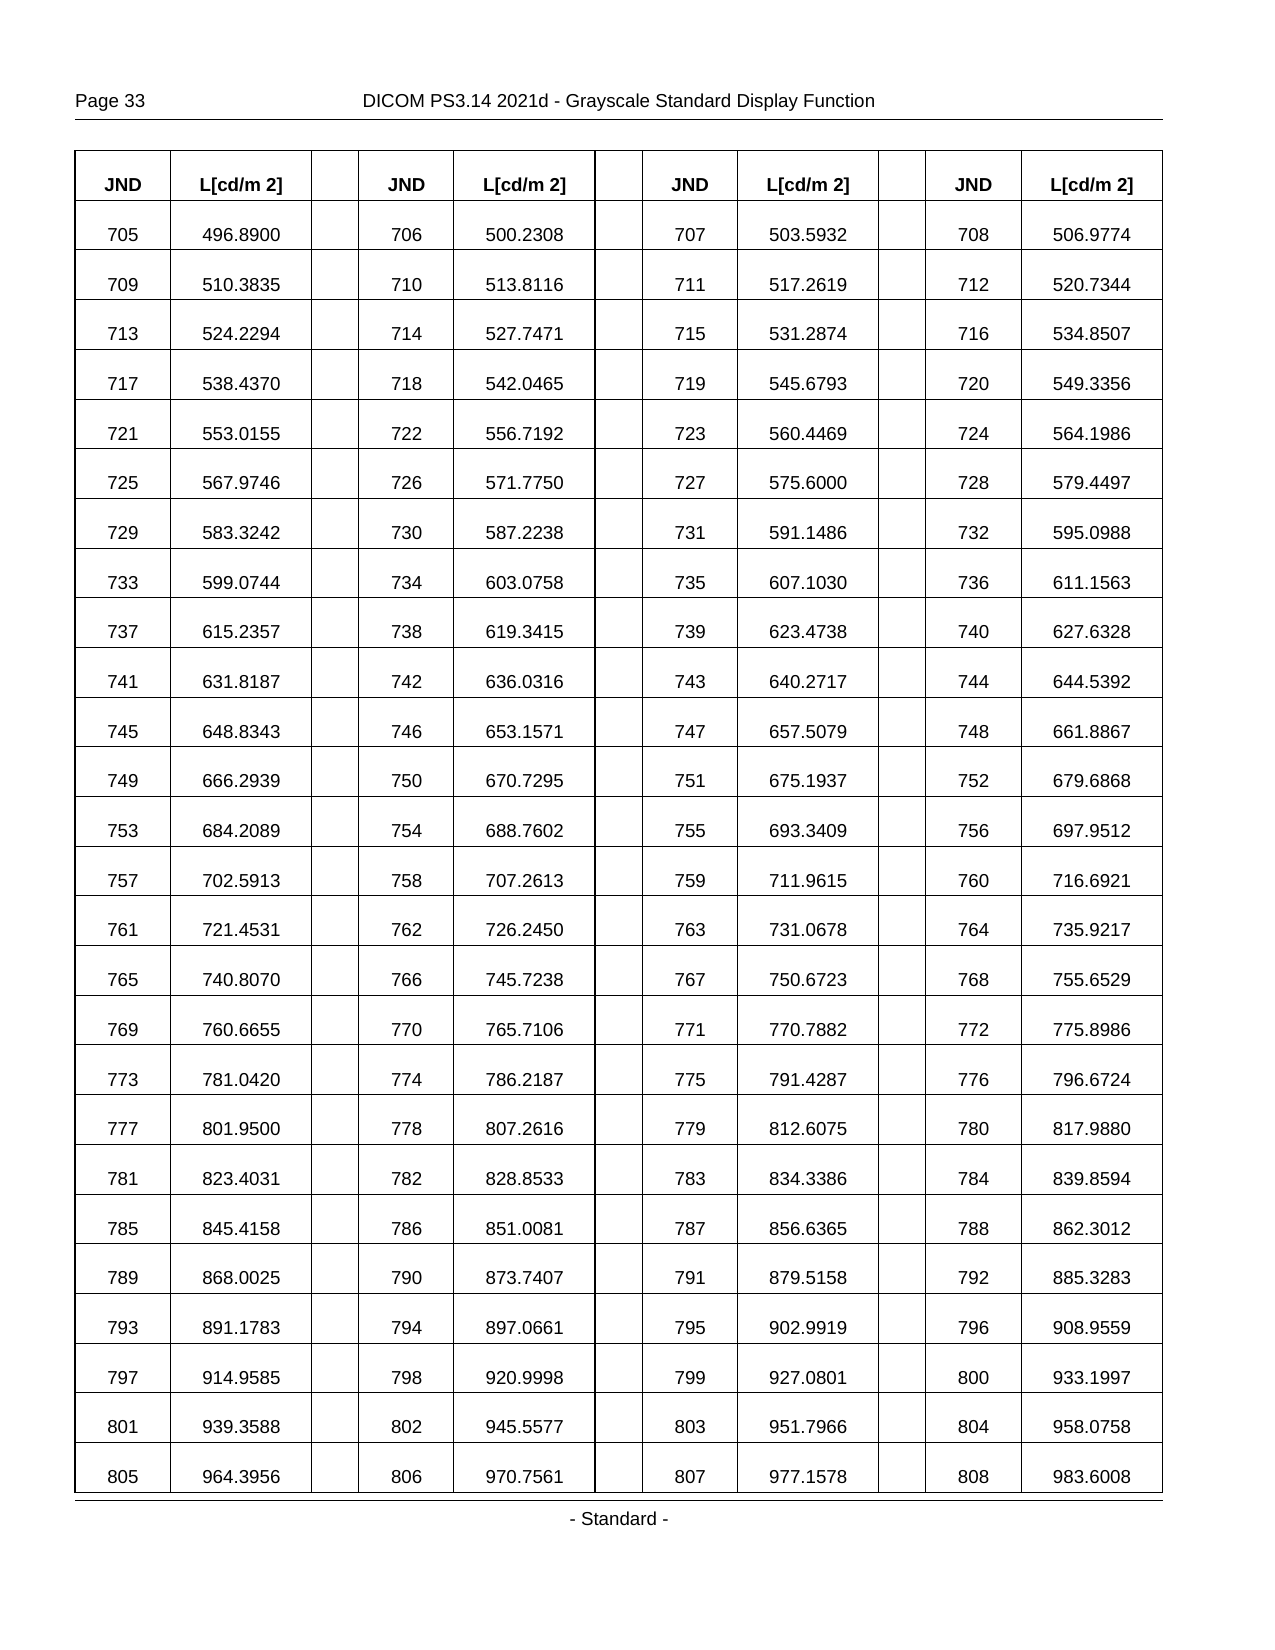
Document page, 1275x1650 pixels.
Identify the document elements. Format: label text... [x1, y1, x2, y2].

table_cell [879, 598, 925, 647]
table_cell 776 [926, 1045, 1021, 1094]
table_cell 747 [643, 698, 737, 746]
table_cell 769 [76, 996, 170, 1044]
table_cell 715 [643, 300, 737, 349]
table_cell 731 [643, 499, 737, 547]
table_cell 712 [926, 250, 1021, 299]
table_cell 908.9559 [1022, 1294, 1162, 1342]
table_cell [879, 1244, 925, 1293]
table_cell 785 [76, 1195, 170, 1243]
table_cell 902.9919 [738, 1294, 878, 1342]
table_cell 868.0025 [171, 1244, 311, 1293]
table_cell 732 [926, 499, 1021, 547]
table_cell [312, 996, 358, 1044]
table_cell 571.7750 [454, 449, 594, 498]
table_cell 636.0316 [454, 648, 594, 697]
table_cell 964.3956 [171, 1443, 311, 1492]
table_cell 977.1578 [738, 1443, 878, 1492]
table_cell 718 [359, 350, 453, 398]
table_cell 653.1571 [454, 698, 594, 746]
table_cell 542.0465 [454, 350, 594, 398]
table_cell [596, 797, 642, 846]
table_cell 705 [76, 201, 170, 249]
table_cell 739 [643, 598, 737, 647]
table_cell 738 [359, 598, 453, 647]
table_cell 644.5392 [1022, 648, 1162, 697]
table_cell 807 [643, 1443, 737, 1492]
table_cell 797 [76, 1344, 170, 1392]
table_cell 607.1030 [738, 549, 878, 597]
table_cell 595.0988 [1022, 499, 1162, 547]
table_cell [879, 896, 925, 945]
table_header L[cd/m 2] [738, 151, 878, 200]
table_cell 567.9746 [171, 449, 311, 498]
table_cell 757 [76, 847, 170, 895]
table_cell 784 [926, 1145, 1021, 1193]
table_cell 549.3356 [1022, 350, 1162, 398]
table_cell 627.6328 [1022, 598, 1162, 647]
table_cell 761 [76, 896, 170, 945]
table_cell [879, 400, 925, 448]
table_cell 834.3386 [738, 1145, 878, 1193]
table_cell [879, 350, 925, 398]
table_cell 970.7561 [454, 1443, 594, 1492]
table_cell 804 [926, 1393, 1021, 1442]
table_cell 803 [643, 1393, 737, 1442]
table_cell 731.0678 [738, 896, 878, 945]
table_cell 666.2939 [171, 747, 311, 796]
table_cell [312, 946, 358, 995]
table_cell [312, 350, 358, 398]
table_cell 762 [359, 896, 453, 945]
table_cell 801 [76, 1393, 170, 1442]
table_cell [879, 250, 925, 299]
table_cell 759 [643, 847, 737, 895]
table_cell [596, 201, 642, 249]
table_cell 802 [359, 1393, 453, 1442]
table_cell 709 [76, 250, 170, 299]
table_cell 745.7238 [454, 946, 594, 995]
table_cell 927.0801 [738, 1344, 878, 1392]
table_cell 721 [76, 400, 170, 448]
table_cell 750 [359, 747, 453, 796]
table_cell 788 [926, 1195, 1021, 1243]
table_cell [312, 797, 358, 846]
table_cell 786.2187 [454, 1045, 594, 1094]
table_cell 775.8986 [1022, 996, 1162, 1044]
table_cell 828.8533 [454, 1145, 594, 1193]
table_cell 721.4531 [171, 896, 311, 945]
table_cell [312, 698, 358, 746]
table_cell [312, 1393, 358, 1442]
table_cell 575.6000 [738, 449, 878, 498]
table_cell [879, 1443, 925, 1492]
table_cell 733 [76, 549, 170, 597]
table_cell 513.8116 [454, 250, 594, 299]
table_cell 737 [76, 598, 170, 647]
table_cell [879, 1145, 925, 1193]
table_header JND [926, 151, 1021, 200]
table_cell 775 [643, 1045, 737, 1094]
table_cell [879, 1095, 925, 1144]
table_cell 725 [76, 449, 170, 498]
table_header JND [76, 151, 170, 200]
table_cell 783 [643, 1145, 737, 1193]
table_cell 496.8900 [171, 201, 311, 249]
table_cell [312, 201, 358, 249]
table_cell 553.0155 [171, 400, 311, 448]
table_cell 591.1486 [738, 499, 878, 547]
table_cell 778 [359, 1095, 453, 1144]
table_cell [879, 797, 925, 846]
table_cell [879, 996, 925, 1044]
table_cell 787 [643, 1195, 737, 1243]
table_cell 781 [76, 1145, 170, 1193]
table_cell 697.9512 [1022, 797, 1162, 846]
table_cell 711 [643, 250, 737, 299]
table_cell 939.3588 [171, 1393, 311, 1442]
table_cell 755.6529 [1022, 946, 1162, 995]
table_cell 983.6008 [1022, 1443, 1162, 1492]
table_cell 708 [926, 201, 1021, 249]
table_cell 583.3242 [171, 499, 311, 547]
table_cell 753 [76, 797, 170, 846]
table_cell [312, 1443, 358, 1492]
table_cell [312, 499, 358, 547]
table_cell 789 [76, 1244, 170, 1293]
table_cell 702.5913 [171, 847, 311, 895]
table_cell [879, 1344, 925, 1392]
table_cell [879, 847, 925, 895]
table_cell 756 [926, 797, 1021, 846]
table_cell 675.1937 [738, 747, 878, 796]
table_cell [312, 648, 358, 697]
table_cell [596, 300, 642, 349]
table_cell 751 [643, 747, 737, 796]
table_cell [312, 598, 358, 647]
table_cell 648.8343 [171, 698, 311, 746]
table_cell 534.8507 [1022, 300, 1162, 349]
table_cell 958.0758 [1022, 1393, 1162, 1442]
table_cell 933.1997 [1022, 1344, 1162, 1392]
table_cell 603.0758 [454, 549, 594, 597]
table_cell 765 [76, 946, 170, 995]
table_cell 728 [926, 449, 1021, 498]
table_cell 631.8187 [171, 648, 311, 697]
table_header JND [643, 151, 737, 200]
table_cell [879, 1045, 925, 1094]
table_cell 754 [359, 797, 453, 846]
table_cell [596, 499, 642, 547]
table_cell 640.2717 [738, 648, 878, 697]
table_cell [312, 747, 358, 796]
table_cell 735.9217 [1022, 896, 1162, 945]
table_cell [596, 1393, 642, 1442]
table_cell 710 [359, 250, 453, 299]
table_cell 744 [926, 648, 1021, 697]
table_cell 587.2238 [454, 499, 594, 547]
table_cell 679.6868 [1022, 747, 1162, 796]
table_cell [312, 250, 358, 299]
table_cell [879, 449, 925, 498]
table_cell 851.0081 [454, 1195, 594, 1243]
table_cell [312, 1244, 358, 1293]
table_cell 736 [926, 549, 1021, 597]
table_cell 556.7192 [454, 400, 594, 448]
table_cell 713 [76, 300, 170, 349]
table_cell 799 [643, 1344, 737, 1392]
table_cell 817.9880 [1022, 1095, 1162, 1144]
table_cell 693.3409 [738, 797, 878, 846]
table_cell 794 [359, 1294, 453, 1342]
table_cell 801.9500 [171, 1095, 311, 1144]
table_cell 770.7882 [738, 996, 878, 1044]
table_cell [312, 1045, 358, 1094]
table_cell 722 [359, 400, 453, 448]
table_cell [596, 400, 642, 448]
table_cell 782 [359, 1145, 453, 1193]
table_cell 714 [359, 300, 453, 349]
table_cell 823.4031 [171, 1145, 311, 1193]
table_cell [596, 1244, 642, 1293]
table_cell [312, 300, 358, 349]
table_cell 766 [359, 946, 453, 995]
table_cell 684.2089 [171, 797, 311, 846]
table_cell 510.3835 [171, 250, 311, 299]
table_cell 885.3283 [1022, 1244, 1162, 1293]
table_cell 760.6655 [171, 996, 311, 1044]
table_cell 503.5932 [738, 201, 878, 249]
table_cell 720 [926, 350, 1021, 398]
table_cell 790 [359, 1244, 453, 1293]
table_cell [312, 896, 358, 945]
table_cell [596, 747, 642, 796]
table_cell [879, 946, 925, 995]
table_cell 758 [359, 847, 453, 895]
table_cell 545.6793 [738, 350, 878, 398]
table_cell 711.9615 [738, 847, 878, 895]
table_cell 845.4158 [171, 1195, 311, 1243]
table_cell 500.2308 [454, 201, 594, 249]
table_cell 862.3012 [1022, 1195, 1162, 1243]
table_cell 506.9774 [1022, 201, 1162, 249]
table_cell [879, 747, 925, 796]
table_cell 661.8867 [1022, 698, 1162, 746]
table_cell [596, 250, 642, 299]
table_cell [596, 1045, 642, 1094]
table_cell [312, 847, 358, 895]
table_cell 723 [643, 400, 737, 448]
table_cell 688.7602 [454, 797, 594, 846]
table_cell [596, 350, 642, 398]
table_cell 750.6723 [738, 946, 878, 995]
table_cell 730 [359, 499, 453, 547]
table_header L[cd/m 2] [171, 151, 311, 200]
table_cell 716 [926, 300, 1021, 349]
table_cell [312, 549, 358, 597]
table_cell [596, 449, 642, 498]
table_cell 727 [643, 449, 737, 498]
table_cell 560.4469 [738, 400, 878, 448]
table_cell 611.1563 [1022, 549, 1162, 597]
table_cell [879, 698, 925, 746]
table_cell 734 [359, 549, 453, 597]
table_cell 670.7295 [454, 747, 594, 796]
table_cell 914.9585 [171, 1344, 311, 1392]
table_cell 527.7471 [454, 300, 594, 349]
table_cell 520.7344 [1022, 250, 1162, 299]
table_cell 707.2613 [454, 847, 594, 895]
table_header JND [359, 151, 453, 200]
table_cell 771 [643, 996, 737, 1044]
table_cell 792 [926, 1244, 1021, 1293]
table_cell 839.8594 [1022, 1145, 1162, 1193]
table_header [596, 151, 642, 200]
table_cell 807.2616 [454, 1095, 594, 1144]
table_cell 774 [359, 1045, 453, 1094]
table_cell 623.4738 [738, 598, 878, 647]
table_cell [596, 896, 642, 945]
table_cell 729 [76, 499, 170, 547]
table_cell 951.7966 [738, 1393, 878, 1442]
table_cell 524.2294 [171, 300, 311, 349]
table_cell [312, 1145, 358, 1193]
table_cell 920.9998 [454, 1344, 594, 1392]
table_cell [312, 400, 358, 448]
table_cell 777 [76, 1095, 170, 1144]
table_cell 763 [643, 896, 737, 945]
table_cell 752 [926, 747, 1021, 796]
table_cell [879, 1294, 925, 1342]
table_cell 564.1986 [1022, 400, 1162, 448]
table_cell [596, 698, 642, 746]
table_cell 743 [643, 648, 737, 697]
table_cell 716.6921 [1022, 847, 1162, 895]
table_header [312, 151, 358, 200]
table_cell [596, 996, 642, 1044]
table_cell 538.4370 [171, 350, 311, 398]
table_cell 749 [76, 747, 170, 796]
table_cell 726.2450 [454, 896, 594, 945]
table_cell 657.5079 [738, 698, 878, 746]
table_cell 746 [359, 698, 453, 746]
table_cell 808 [926, 1443, 1021, 1492]
table_cell 717 [76, 350, 170, 398]
table_cell [596, 1145, 642, 1193]
table_cell 745 [76, 698, 170, 746]
table_cell 791.4287 [738, 1045, 878, 1094]
table_cell 599.0744 [171, 549, 311, 597]
table_cell [596, 1294, 642, 1342]
table_cell [596, 1443, 642, 1492]
table_header L[cd/m 2] [1022, 151, 1162, 200]
table_cell 517.2619 [738, 250, 878, 299]
table_cell [312, 449, 358, 498]
table_cell 793 [76, 1294, 170, 1342]
table_cell [596, 847, 642, 895]
table_cell 740 [926, 598, 1021, 647]
table_cell 786 [359, 1195, 453, 1243]
table_cell 773 [76, 1045, 170, 1094]
table_cell 879.5158 [738, 1244, 878, 1293]
table_cell [879, 1195, 925, 1243]
table_cell [596, 1195, 642, 1243]
table_cell 800 [926, 1344, 1021, 1392]
table_cell 748 [926, 698, 1021, 746]
table_cell [879, 300, 925, 349]
table_cell [596, 1344, 642, 1392]
table_cell [312, 1095, 358, 1144]
table_cell 742 [359, 648, 453, 697]
table_cell 791 [643, 1244, 737, 1293]
table_cell 795 [643, 1294, 737, 1342]
table_cell 724 [926, 400, 1021, 448]
table_cell [596, 648, 642, 697]
table_cell 770 [359, 996, 453, 1044]
table_cell [312, 1195, 358, 1243]
table_cell 755 [643, 797, 737, 846]
table_cell [596, 1095, 642, 1144]
table_cell 707 [643, 201, 737, 249]
table_cell 780 [926, 1095, 1021, 1144]
table_cell 735 [643, 549, 737, 597]
table_cell [879, 499, 925, 547]
table_cell 806 [359, 1443, 453, 1492]
table_cell 615.2357 [171, 598, 311, 647]
table_cell 706 [359, 201, 453, 249]
table_cell [879, 648, 925, 697]
table_cell 579.4497 [1022, 449, 1162, 498]
table_cell 741 [76, 648, 170, 697]
table_cell [312, 1344, 358, 1392]
table_cell 767 [643, 946, 737, 995]
table_cell 531.2874 [738, 300, 878, 349]
table_cell 856.6365 [738, 1195, 878, 1243]
table_cell 719 [643, 350, 737, 398]
table_header L[cd/m 2] [454, 151, 594, 200]
table_cell 805 [76, 1443, 170, 1492]
table_cell 768 [926, 946, 1021, 995]
table_cell [312, 1294, 358, 1342]
table_header [879, 151, 925, 200]
table_cell 760 [926, 847, 1021, 895]
table_cell 812.6075 [738, 1095, 878, 1144]
table_cell [596, 946, 642, 995]
table_cell 781.0420 [171, 1045, 311, 1094]
table_cell 873.7407 [454, 1244, 594, 1293]
table_cell 891.1783 [171, 1294, 311, 1342]
table_cell 779 [643, 1095, 737, 1144]
table_cell 945.5577 [454, 1393, 594, 1442]
table_cell 772 [926, 996, 1021, 1044]
table_cell 798 [359, 1344, 453, 1392]
table_cell 796.6724 [1022, 1045, 1162, 1094]
table_cell 740.8070 [171, 946, 311, 995]
table_cell [596, 549, 642, 597]
table_cell 764 [926, 896, 1021, 945]
table_cell 796 [926, 1294, 1021, 1342]
table_cell 619.3415 [454, 598, 594, 647]
table_cell [596, 598, 642, 647]
table_cell [879, 201, 925, 249]
table_cell [879, 1393, 925, 1442]
table_cell 726 [359, 449, 453, 498]
table_cell 897.0661 [454, 1294, 594, 1342]
table_cell [879, 549, 925, 597]
table_cell 765.7106 [454, 996, 594, 1044]
